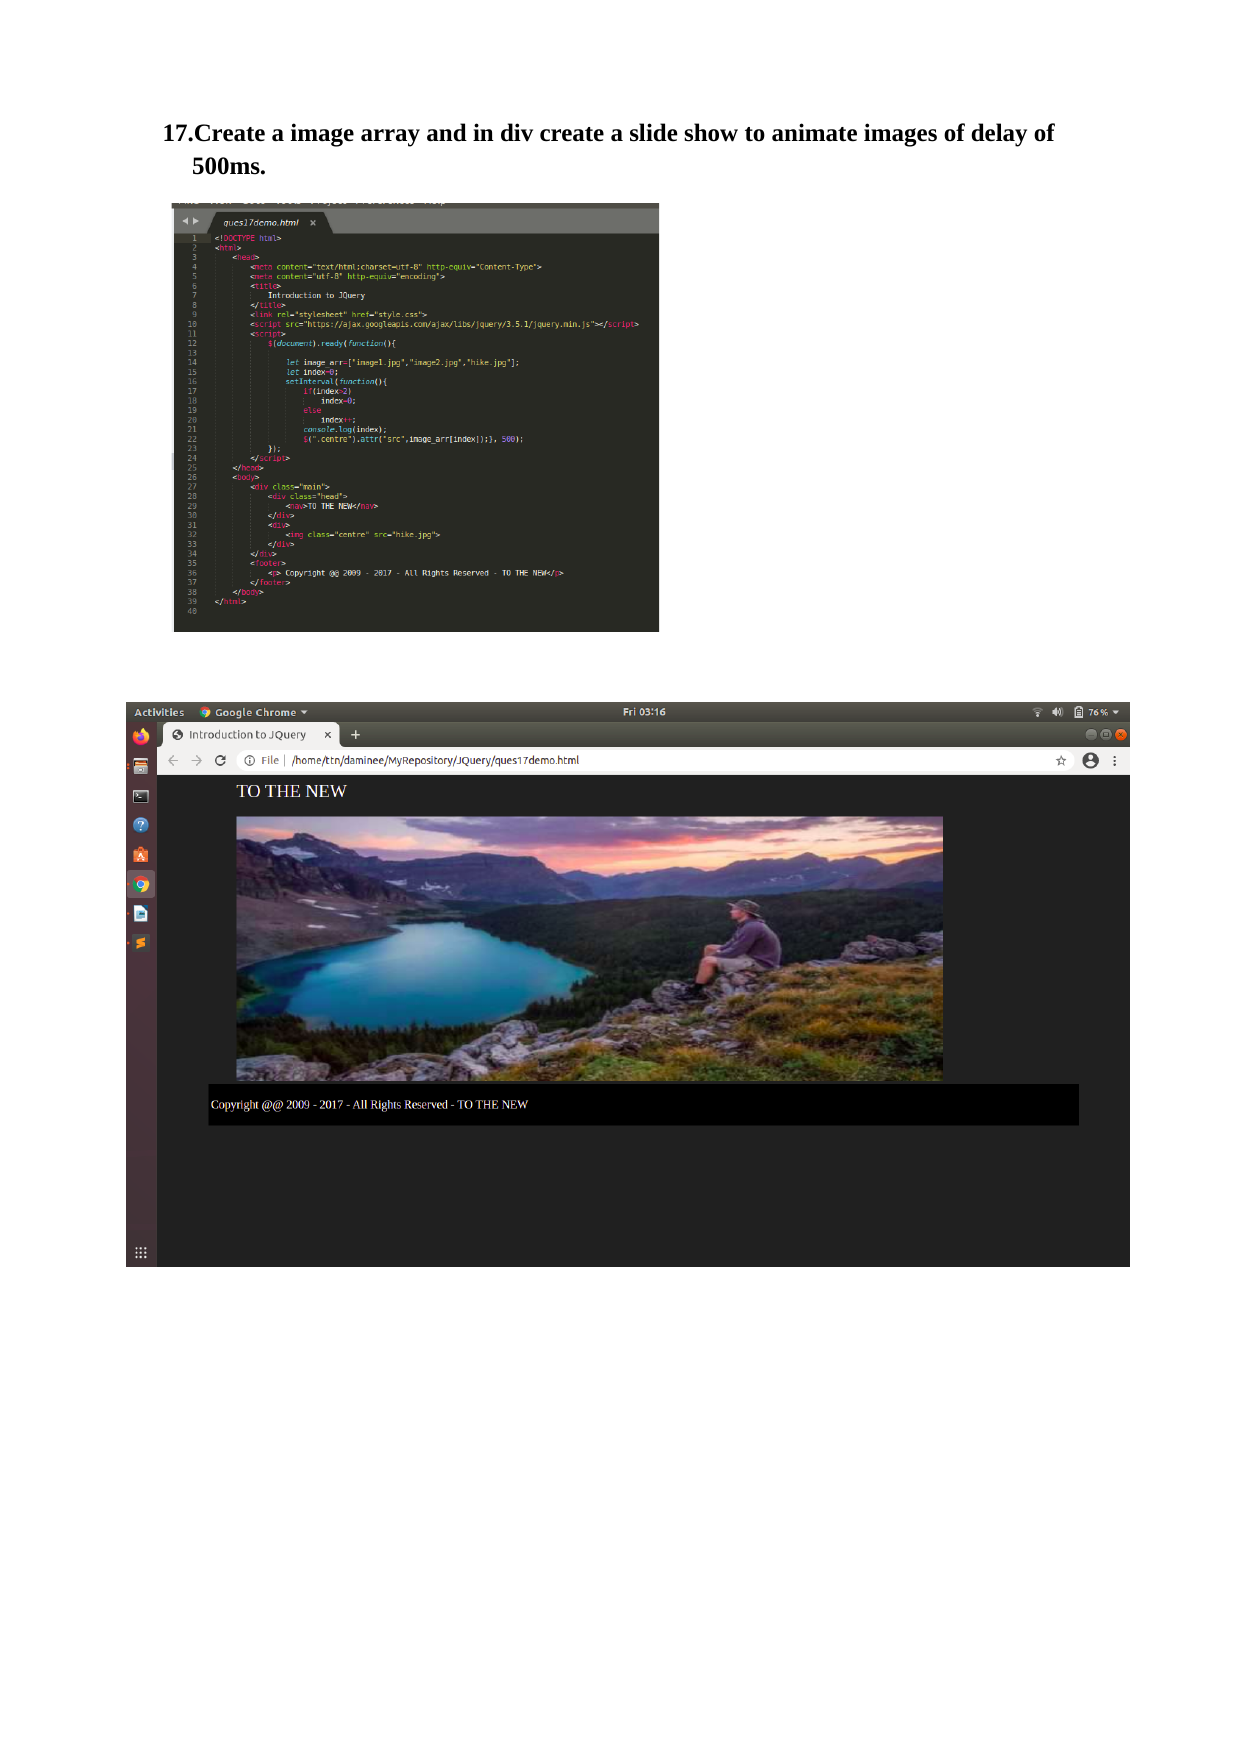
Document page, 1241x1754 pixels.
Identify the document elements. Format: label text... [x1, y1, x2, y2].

list Create a image array and in div create a slide show to animate images of delay of 500ms. [162, 118, 1122, 180]
picture [126, 702, 1130, 1267]
picture [171, 203, 657, 632]
